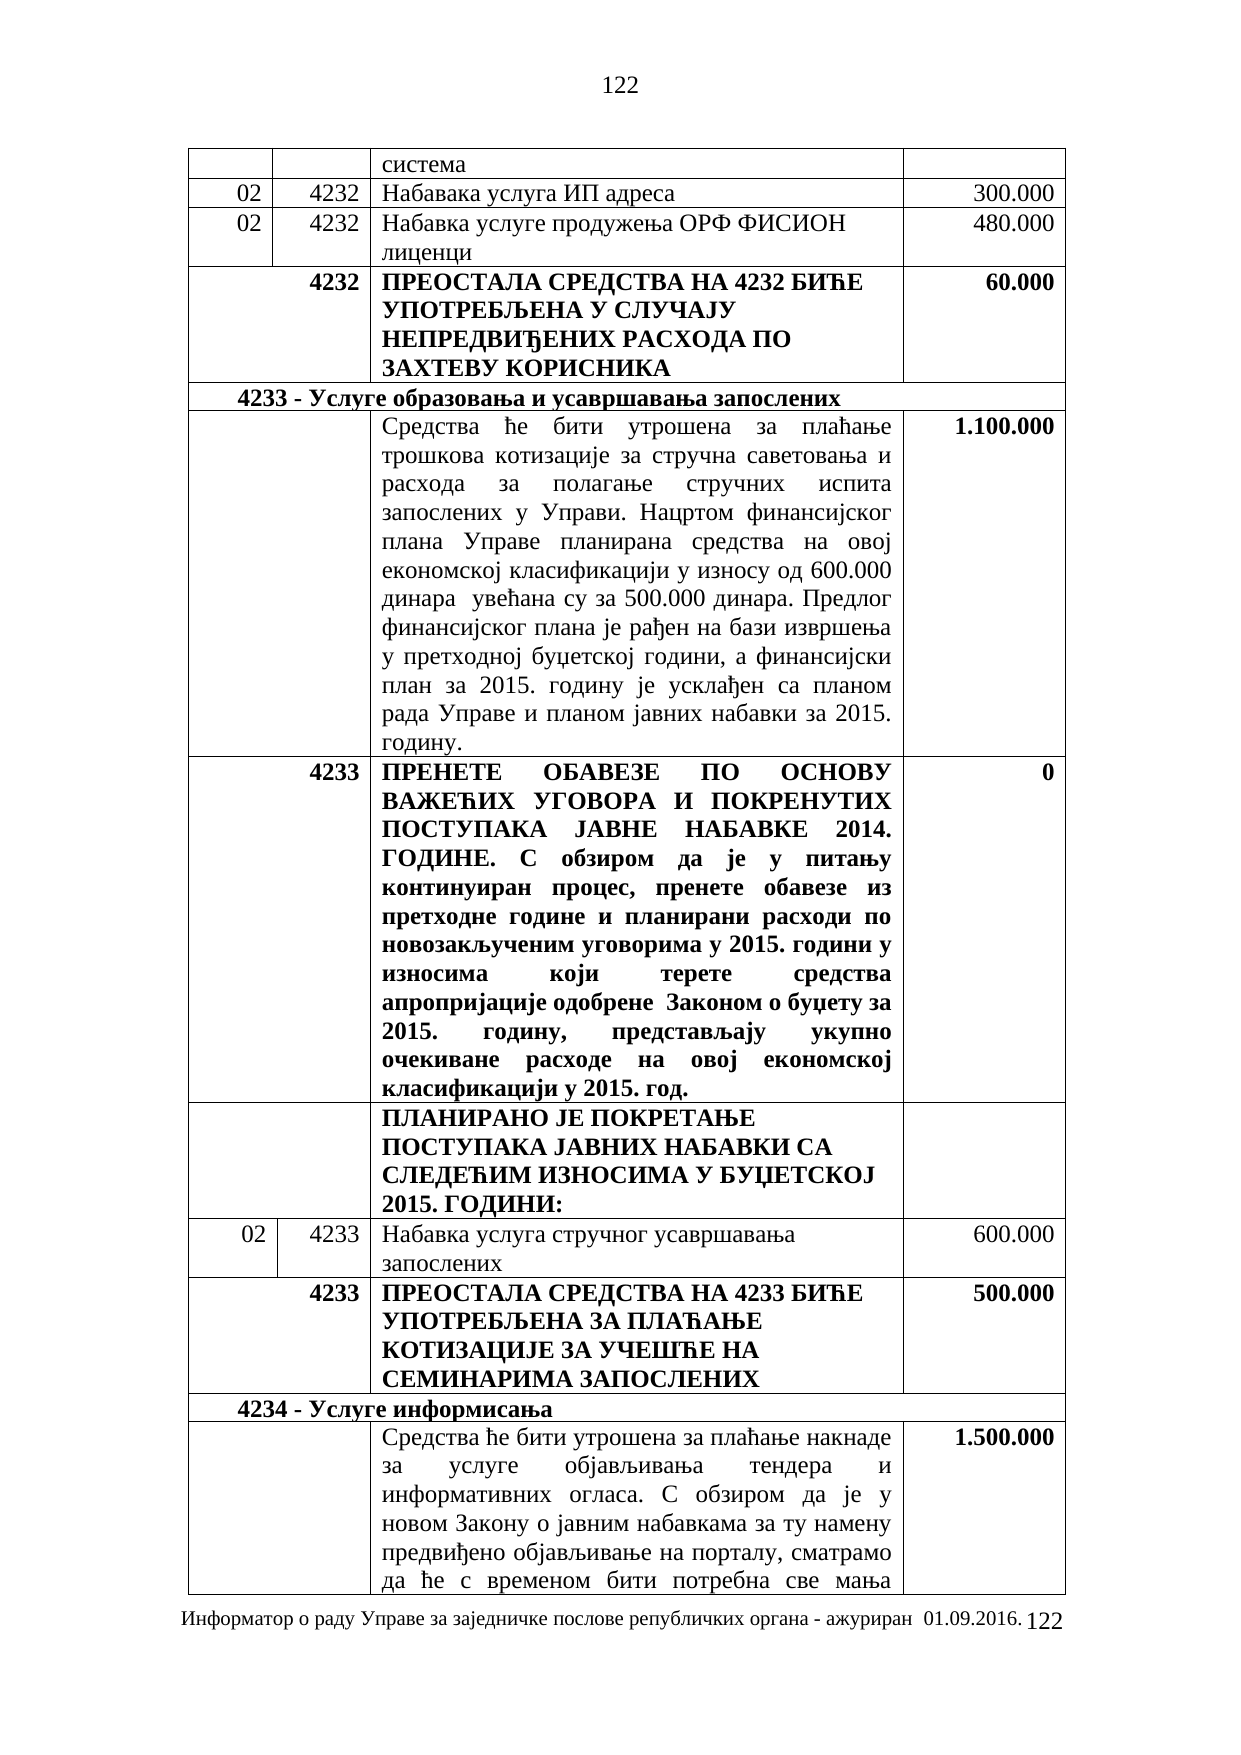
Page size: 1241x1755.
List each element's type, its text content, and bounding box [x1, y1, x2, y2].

table_cell [189, 411, 370, 756]
table_cell [189, 1103, 370, 1218]
table_cell 4233 [278, 1219, 370, 1277]
table_cell 4233 - Услуге образовања и усавршавања запослених [189, 383, 1065, 410]
table_cell Средства ће бити утрошена за плаћање накнаде за услуге објављивања тендера и информативних огласа. С обзиром да је у новом Закону о јавним набавкама за ту намену предвиђено објављивање на порталу, сматрамо да ће с временом бити потребна све мања [371, 1422, 903, 1594]
table_cell [904, 149, 1065, 177]
table_cell Набавка услуга стручног усавршавања запослених [371, 1219, 903, 1277]
table_cell 600.000 [904, 1219, 1065, 1277]
table_cell 1.500.000 [904, 1422, 1065, 1594]
table_cell 4232 [273, 208, 370, 266]
table_cell ПРЕОСТАЛА СРЕДСТВА НА 4233 БИЋЕ УПОТРЕБЉЕНА ЗА ПЛАЋАЊЕ КОТИЗАЦИЈЕ ЗА УЧЕШЋЕ НА СЕМИНАРИМА ЗАПОСЛЕНИХ [371, 1278, 903, 1393]
table_cell [904, 1103, 1065, 1218]
table_cell 02 [189, 179, 272, 207]
table_cell Набавка услуге продужења ОРФ ФИСИОН лиценци [371, 208, 903, 266]
table_cell 4232 [189, 267, 370, 382]
table_cell ПЛАНИРАНО ЈЕ ПОКРЕТАЊЕ ПОСТУПАКА ЈАВНИХ НАБАВКИ СА СЛЕДЕЋИМ ИЗНОСИМА У БУЏЕТСКОЈ 2015. ГОДИНИ: [371, 1103, 903, 1218]
table_cell ПРЕОСТАЛА СРЕДСТВА НА 4232 БИЋЕ УПОТРЕБЉЕНА У СЛУЧАЈУ НЕПРЕДВИЂЕНИХ РАСХОДА ПО ЗАХТЕВУ КОРИСНИКА [371, 267, 903, 382]
table_cell 60.000 [904, 267, 1065, 382]
table_cell 0 [904, 757, 1065, 1102]
table_cell [189, 1422, 370, 1594]
table_cell 02 [189, 208, 272, 266]
table_cell 02 [189, 1219, 277, 1277]
table_cell Средства ће бити утрошена за плаћање трошкова котизације за стручна саветовања и расхода за полагање стручних испита запослених у Управи. Нацртом финансијског плана Управе планирана средства на овој економској класификацији у износу од 600.000 динара увећана су за 500.000 динара. Предлог финансијског плана је рађен на бази извршења у претходној буџетској години, а финансијски план за 2015. годину је усклађен са планом рада Управе и планом јавних набавки за 2015. годину. [371, 411, 903, 756]
table_cell [189, 149, 272, 177]
table_cell система [371, 149, 903, 177]
table_cell 4233 [189, 757, 370, 1102]
table_cell [273, 149, 370, 177]
table_cell Набавака услуга ИП адреса [371, 179, 903, 207]
table_cell 4234 - Услуге информисања [189, 1394, 1065, 1421]
table_cell 4233 [189, 1278, 370, 1393]
table_cell 4232 [273, 179, 370, 207]
table_cell 300.000 [904, 179, 1065, 207]
table_cell 1.100.000 [904, 411, 1065, 756]
table_cell ПРЕНЕТЕ ОБАВЕЗЕ ПО ОСНОВУ ВАЖЕЋИХ УГОВОРА И ПОКРЕНУТИХ ПОСТУПАКА ЈАВНЕ НАБАВКЕ 2014. ГОДИНЕ. С обзиром да је у питању континуиран процес, пренете обавезе из претходне године и планирани расходи по новозакљученим уговорима у 2015. години у износима који терете средства апропријације одобрене Законом о буџету за 2015. годину, представљају укупно очекиване расходе на овој економској класификацији у 2015. год. [371, 757, 903, 1102]
table_cell 500.000 [904, 1278, 1065, 1393]
table_cell 480.000 [904, 208, 1065, 266]
